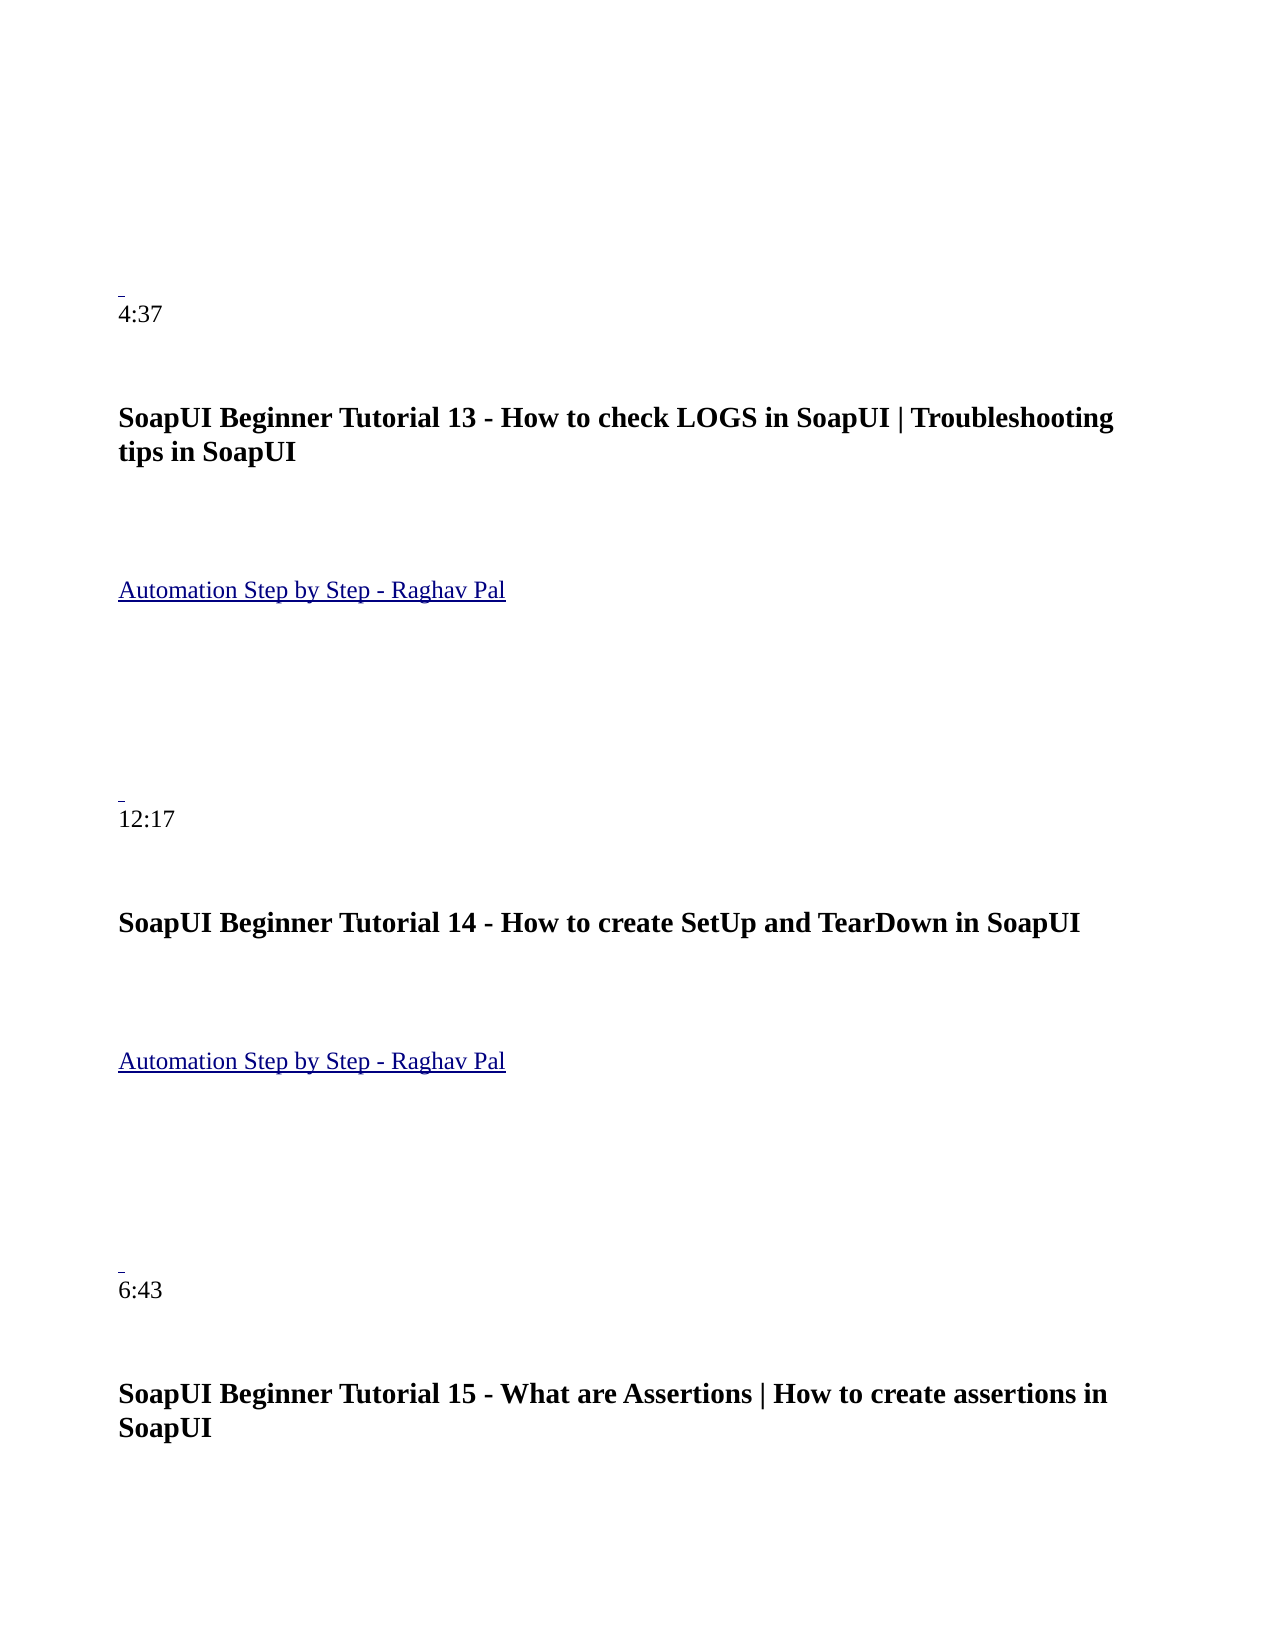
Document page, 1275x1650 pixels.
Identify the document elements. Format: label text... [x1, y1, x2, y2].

text Automation Step by Step - Raghav Pal [118, 575, 1157, 604]
text 12:17 [118, 804, 1157, 833]
subtitle SoapUI Beginner Tutorial 14 - How to create SetUp and TearDown in SoapUI [118, 905, 1157, 939]
subtitle SoapUI Beginner Tutorial 13 - How to check LOGS in SoapUI | Troubleshooting tips in SoapUI [118, 400, 1157, 467]
text Automation Step by Step - Raghav Pal [118, 1046, 1157, 1075]
text 6:43 [118, 1275, 1157, 1304]
subtitle SoapUI Beginner Tutorial 15 - What are Assertions | How to create assertions in SoapUI [118, 1376, 1157, 1443]
text 4:37 [118, 299, 1157, 328]
